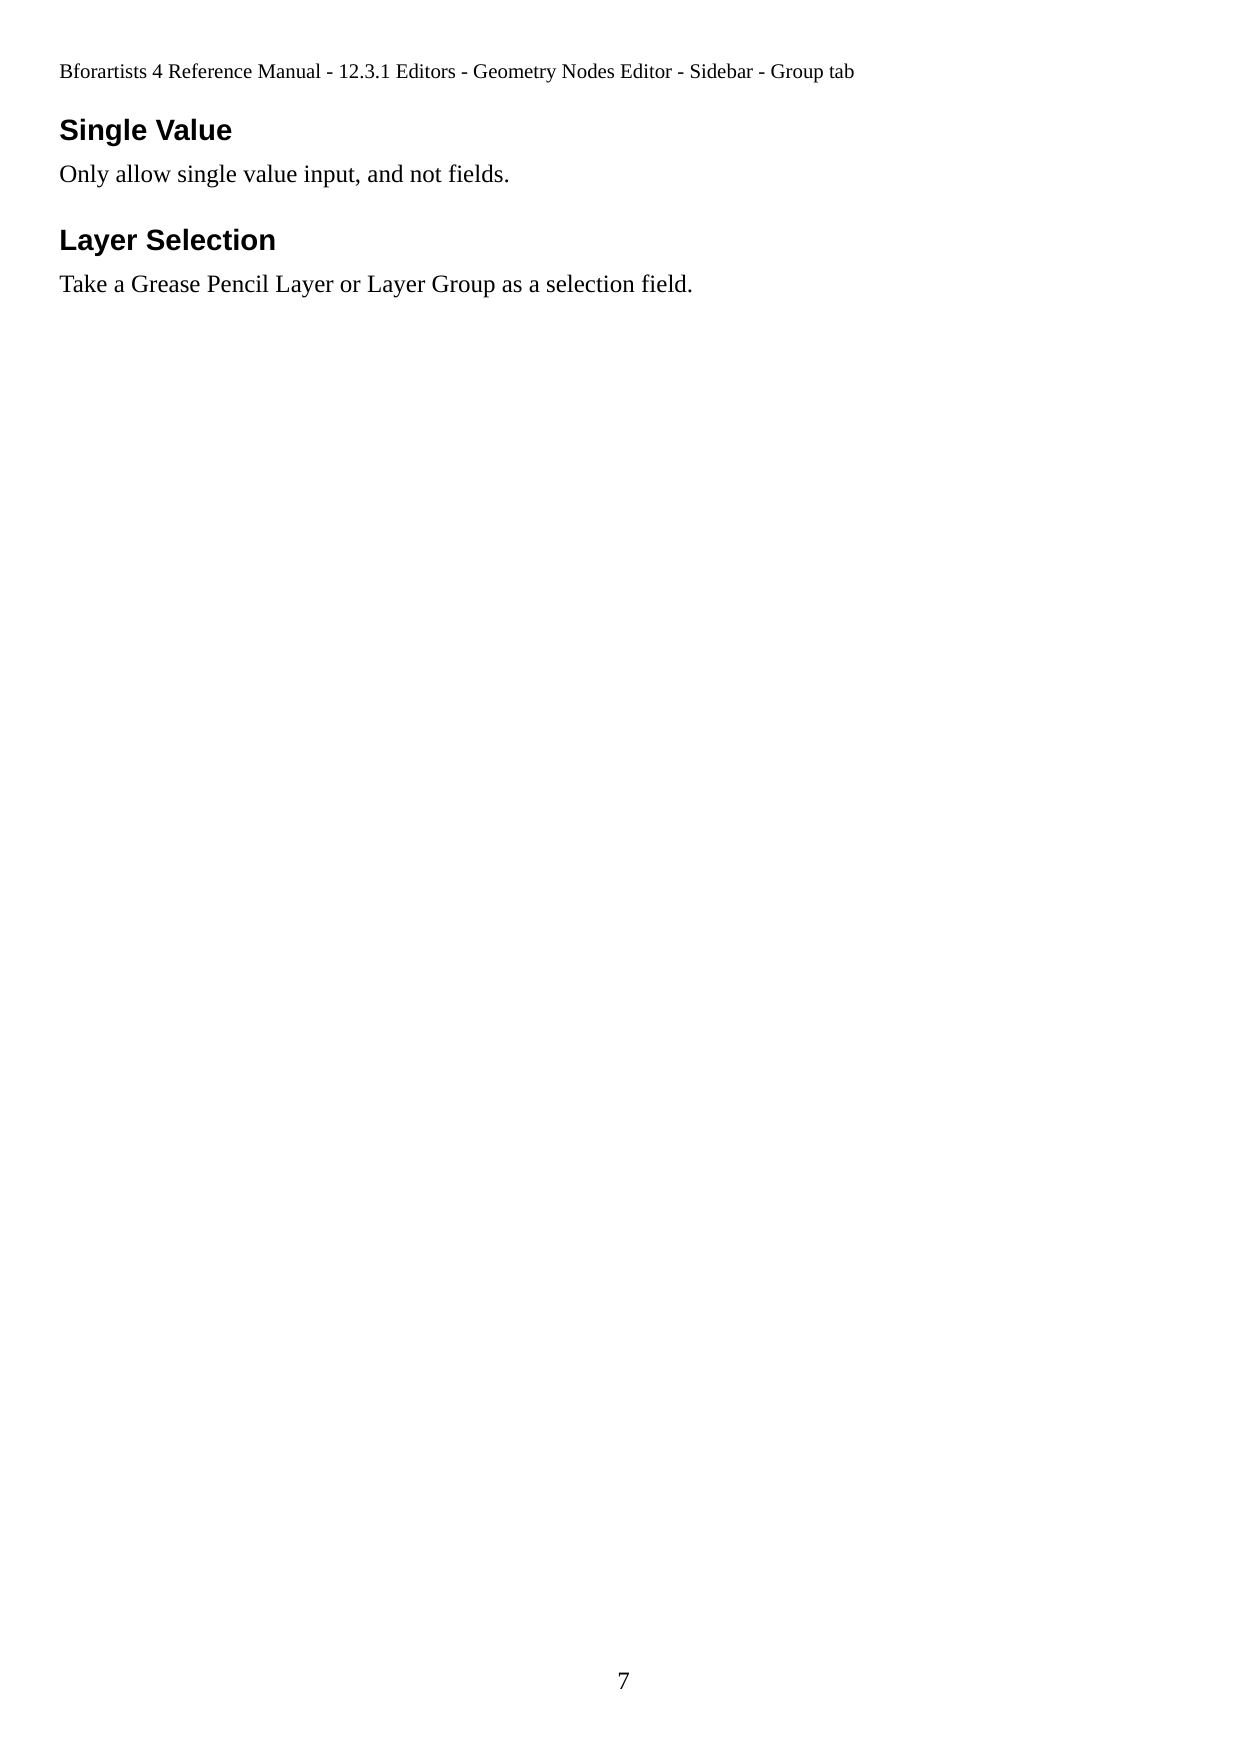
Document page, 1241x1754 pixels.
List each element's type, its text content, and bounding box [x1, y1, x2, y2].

subtitle Layer Selection [59, 222, 1181, 256]
text Take a Grease Pencil Layer or Layer Group as a selection field. [59, 269, 1181, 297]
subtitle Single Value [59, 113, 1181, 146]
text Only allow single value input, and not fields. [59, 159, 1181, 188]
